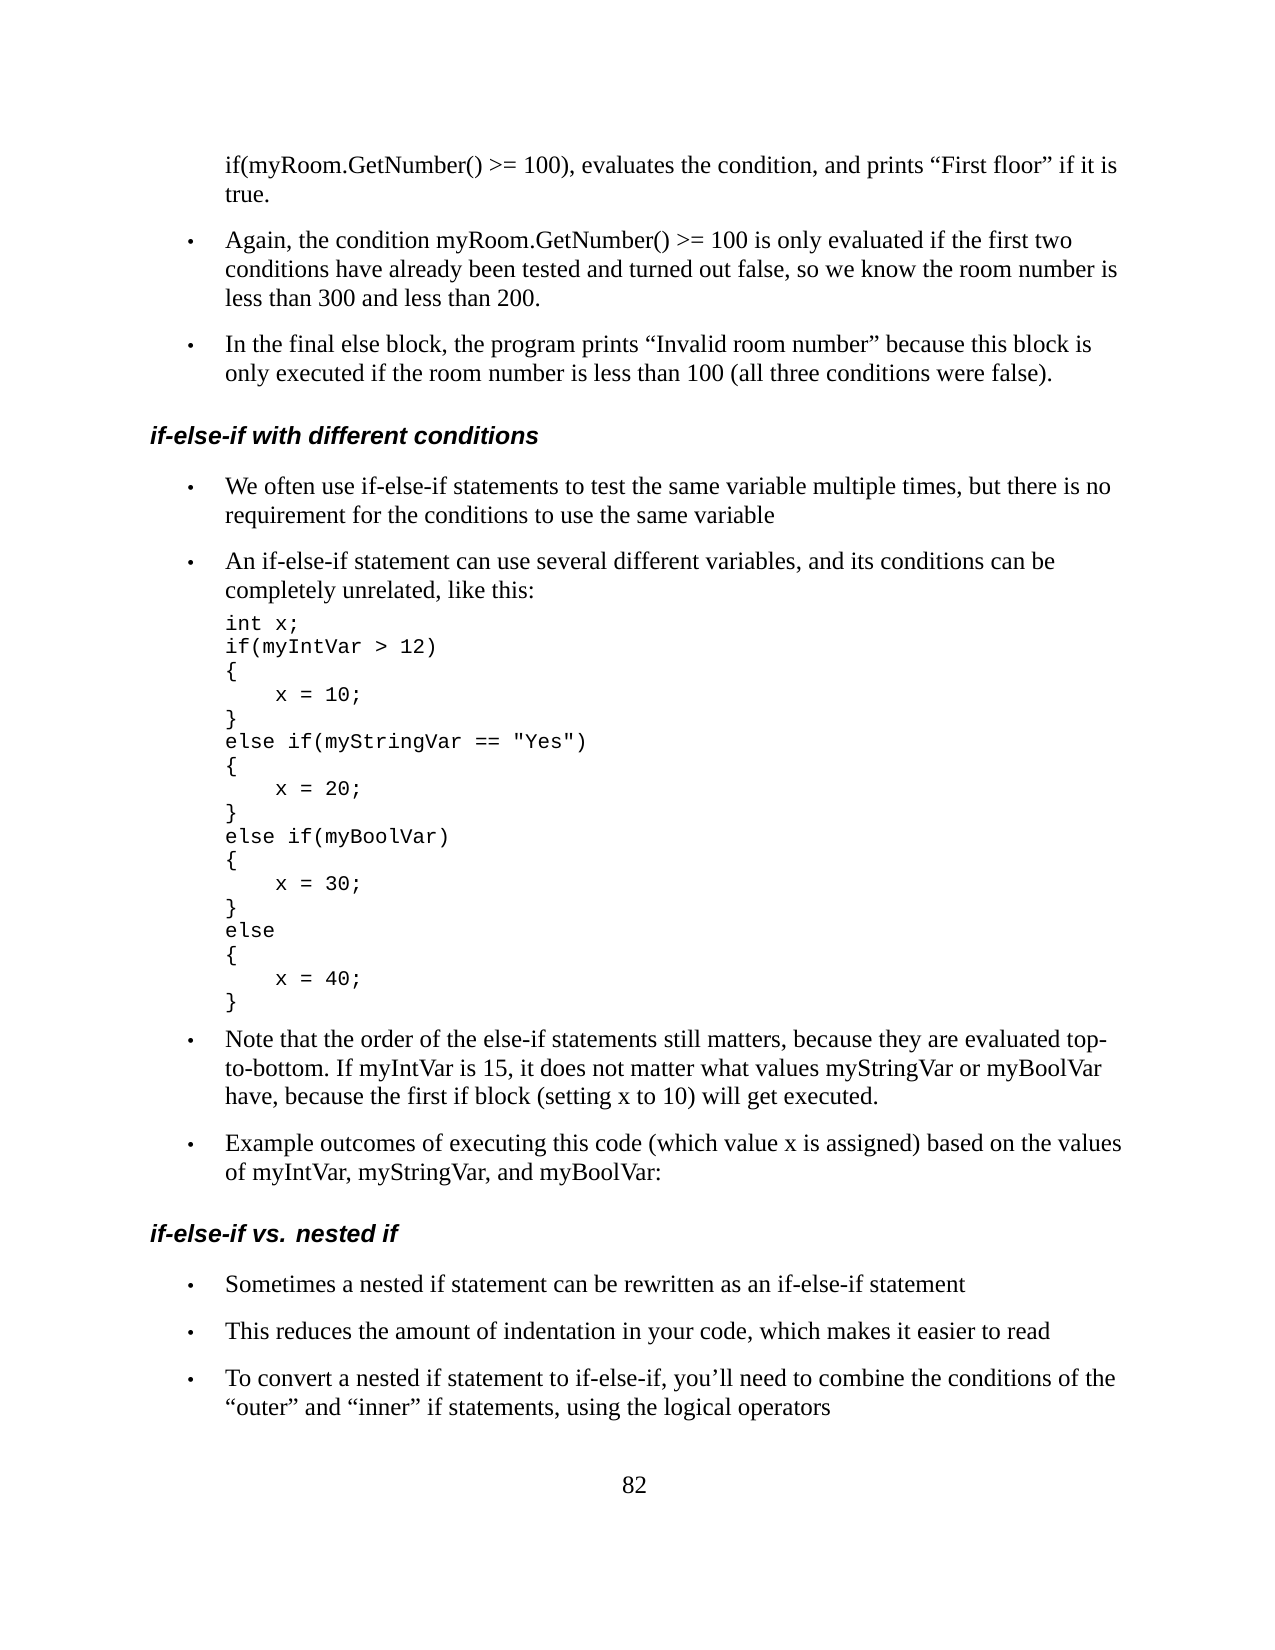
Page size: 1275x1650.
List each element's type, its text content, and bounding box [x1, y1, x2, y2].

list Example outcomes of executing this code (which value x is assigned) based on the values of myIntVar, myStringVar, and myBoolVar: [187, 1128, 1125, 1186]
list int x; [187, 613, 1125, 637]
list To convert a nested if statement to if-else-if, you’ll need to combine the conditions of the “outer” and “inner” if statements, using the logical operators [187, 1363, 1125, 1420]
list { [187, 944, 1125, 968]
list x = 30; [187, 873, 1125, 897]
list else [187, 920, 1125, 944]
list } [187, 897, 1125, 920]
list We often use if-else-if statements to test the same variable multiple times, but there is no requirement for the conditions to use the same variable [187, 471, 1125, 528]
list if(myIntVar > 12) [187, 637, 1125, 660]
list Sometimes a nested if statement can be rewritten as an if-else-if statement [187, 1269, 1125, 1298]
list { [187, 660, 1125, 684]
list } [187, 991, 1125, 1015]
list This reduces the amount of indentation in your code, which makes it easier to read [187, 1316, 1125, 1345]
list { [187, 849, 1125, 873]
list Again, the condition myRoom.GetNumber() >= 100 is only evaluated if the first two conditions have already been tested and turned out false, so we know the room number is less than 300 and less than 200. [187, 225, 1125, 312]
list x = 20; [187, 778, 1125, 802]
list if(myRoom.GetNumber() >= 100), evaluates the condition, and prints “First floor” if it is true. [187, 150, 1125, 207]
list In the final else block, the program prints “Invalid room number” because this block is only executed if the room number is less than 100 (all three conditions were false). [187, 329, 1125, 387]
list x = 10; [187, 684, 1125, 707]
list } [187, 802, 1125, 826]
subtitle if-else-if vs. nested if [150, 1219, 1125, 1248]
list else if(myBoolVar) [187, 826, 1125, 849]
list else if(myStringVar == "Yes") [187, 731, 1125, 755]
list { [187, 755, 1125, 778]
list } [187, 707, 1125, 731]
list Note that the order of the else-if statements still matters, because they are evaluated top-to-bottom. If myIntVar is 15, it does not matter what values myStringVar or myBoolVar have, because the first if block (setting x to 10) will get executed. [187, 1024, 1125, 1110]
list An if-else-if statement can use several different variables, and its conditions can be completely unrelated, like this: [187, 546, 1125, 604]
subtitle if-else-if with different conditions [150, 421, 1125, 449]
list x = 40; [187, 968, 1125, 991]
